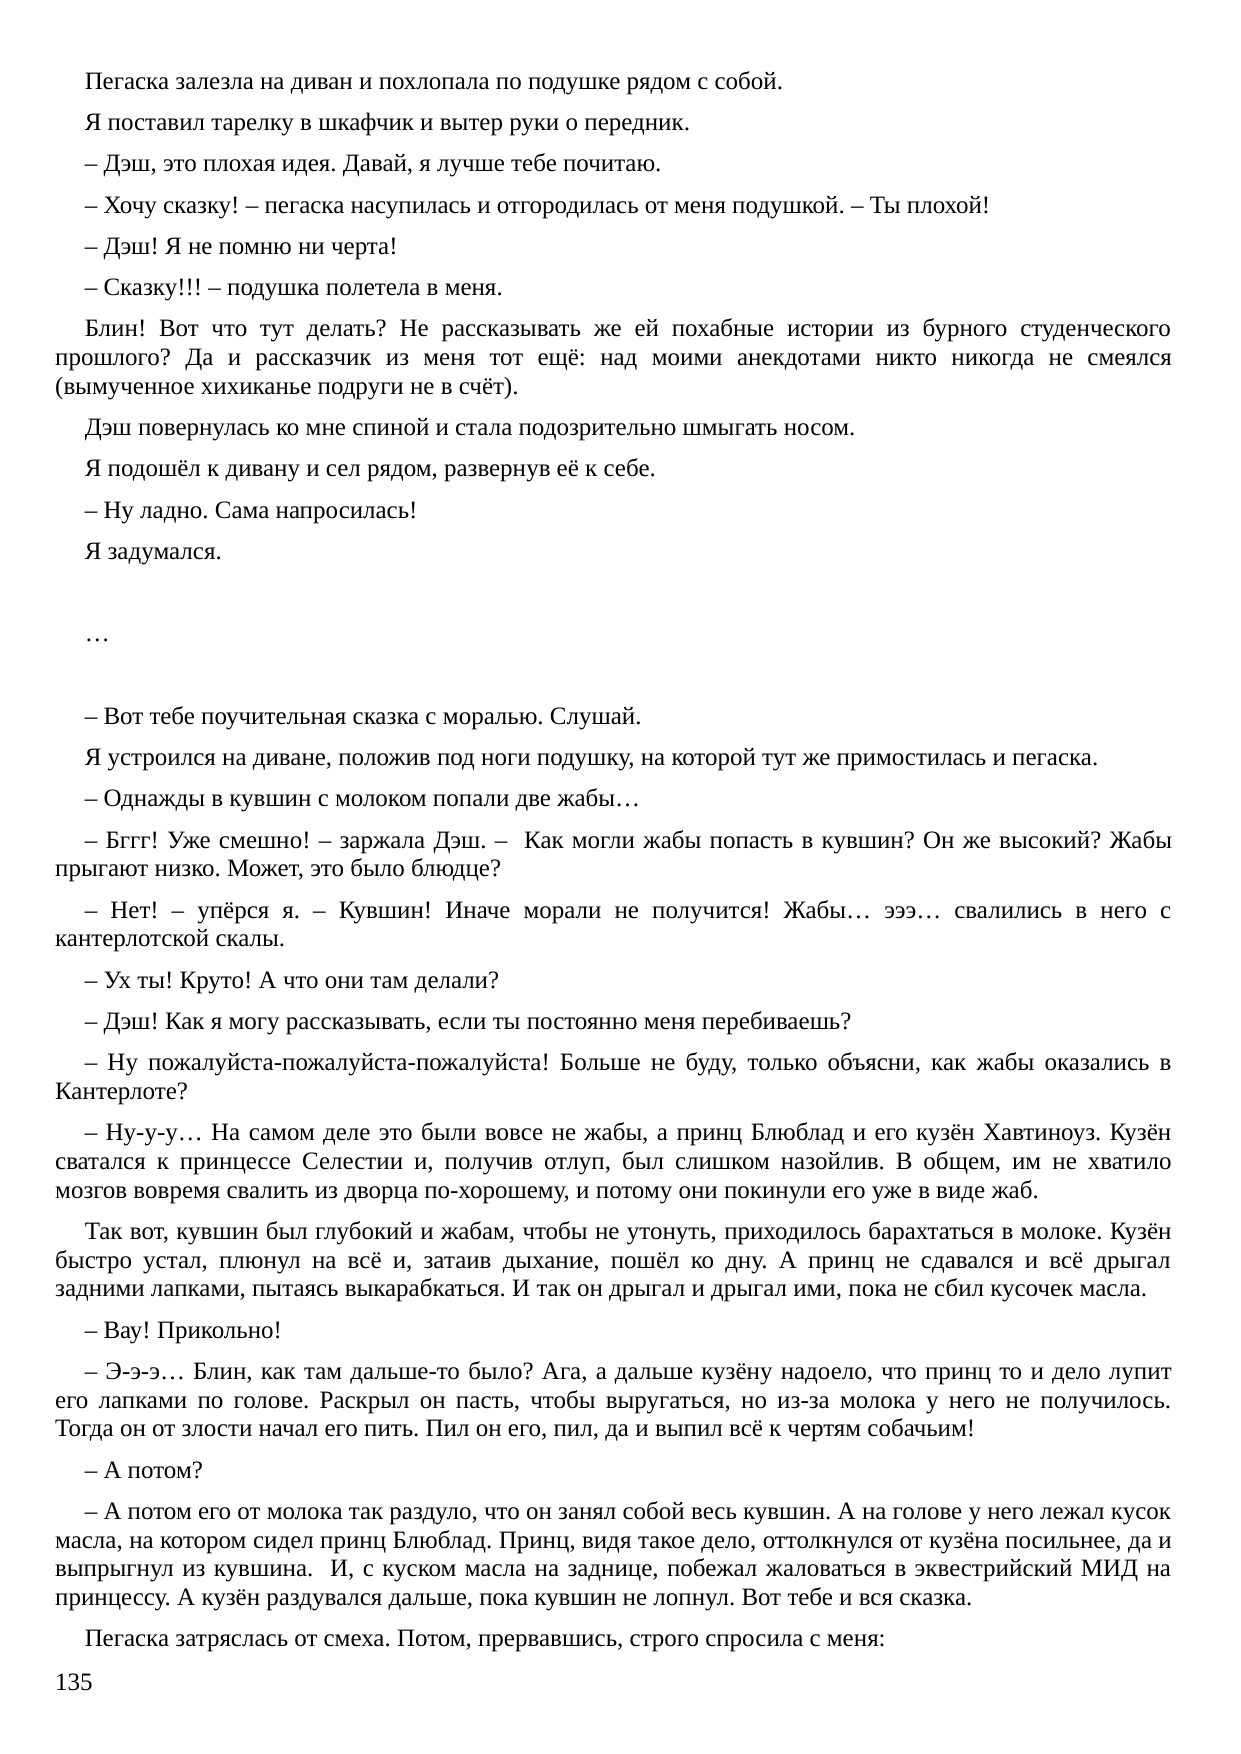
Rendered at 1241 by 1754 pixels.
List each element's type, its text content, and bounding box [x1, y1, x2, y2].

text Пегаска залезла на диван и похлопала по подушке рядом с собой. [55, 66, 1173, 95]
text Я подошёл к дивану и сел рядом, развернув её к себе. [55, 453, 1173, 482]
text Пегаска затряслась от смеха. Потом, прервавшись, строго спросила с меня: [55, 1623, 1173, 1652]
text – Однажды в кувшин с молоком попали две жабы… [55, 783, 1173, 812]
text – Дэш, это плохая идея. Давай, я лучше тебе почитаю. [55, 148, 1173, 177]
text – А потом? [55, 1455, 1173, 1483]
text – Ух ты! Круто! А что они там делали? [55, 965, 1173, 993]
text – Хочу сказку! – пегаска насупилась и отгородилась от меня подушкой. – Ты плохой! [55, 190, 1173, 218]
text – Ну-у-у… На самом деле это были вовсе не жабы, а принц Блюблад и его кузён Хавтиноуз. Кузён сватался к принцессе Селестии и, получив отлуп, был слишком назойлив. В общем, им не хватило мозгов вовремя свалить из дворца по-хорошему, и потому они покинули его уже в виде жаб. [55, 1117, 1173, 1203]
text … [55, 618, 1173, 647]
text – Бггг! Уже смешно! – заржала Дэш. – Как могли жабы попасть в кувшин? Он же высокий? Жабы прыгают низко. Может, это было блюдце? [55, 825, 1173, 882]
text – Э-э-э… Блин, как там дальше-то было? Ага, а дальше кузёну надоело, что принц то и дело лупит его лапками по голове. Раскрыл он пасть, чтобы выругаться, но из-за молока у него не получилось. Тогда он от злости начал его пить. Пил он его, пил, да и выпил всё к чертям собачьим! [55, 1356, 1173, 1442]
text – Ну пожалуйста-пожалуйста-пожалуйста! Больше не буду, только объясни, как жабы оказались в Кантерлоте? [55, 1047, 1173, 1105]
text Дэш повернулась ко мне спиной и стала подозрительно шмыгать носом. [55, 412, 1173, 441]
text Я поставил тарелку в шкафчик и вытер руки о передник. [55, 107, 1173, 136]
text – Сказку!!! – подушка полетела в меня. [55, 272, 1173, 301]
text – Нет! – упёрся я. – Кувшин! Иначе морали не получится! Жабы… эээ… свалились в него с кантерлотской скалы. [55, 895, 1173, 952]
text – Ну ладно. Сама напросилась! [55, 495, 1173, 523]
text Я устроился на диване, положив под ноги подушку, на которой тут же примостилась и пегаска. [55, 742, 1173, 771]
text – Дэш! Как я могу рассказывать, если ты постоянно меня перебиваешь? [55, 1006, 1173, 1035]
text Так вот, кувшин был глубокий и жабам, чтобы не утонуть, приходилось барахтаться в молоке. Кузён быстро устал, плюнул на всё и, затаив дыхание, пошёл ко дну. А принц не сдавался и всё дрыгал задними лапками, пытаясь выкарабкаться. И так он дрыгал и дрыгал ими, пока не сбил кусочек масла. [55, 1216, 1173, 1302]
text Блин! Вот что тут делать? Не рассказывать же ей похабные истории из бурного студенческого прошлого? Да и рассказчик из меня тот ещё: над моими анекдотами никто никогда не смеялся (вымученное хихиканье подруги не в счёт). [55, 313, 1173, 400]
text – Вот тебе поучительная сказка с моралью. Слушай. [55, 701, 1173, 730]
text – А потом его от молока так раздуло, что он занял собой весь кувшин. А на голове у него лежал кусок масла, на котором сидел принц Блюблад. Принц, видя такое дело, оттолкнулся от кузёна посильнее, да и выпрыгнул из кувшина. И, с куском масла на заднице, побежал жаловаться в эквестрийский МИД на принцессу. А кузён раздувался дальше, пока кувшин не лопнул. Вот тебе и вся сказка. [55, 1496, 1173, 1611]
text – Дэш! Я не помню ни черта! [55, 231, 1173, 260]
text Я задумался. [55, 536, 1173, 565]
text – Вау! Прикольно! [55, 1315, 1173, 1343]
